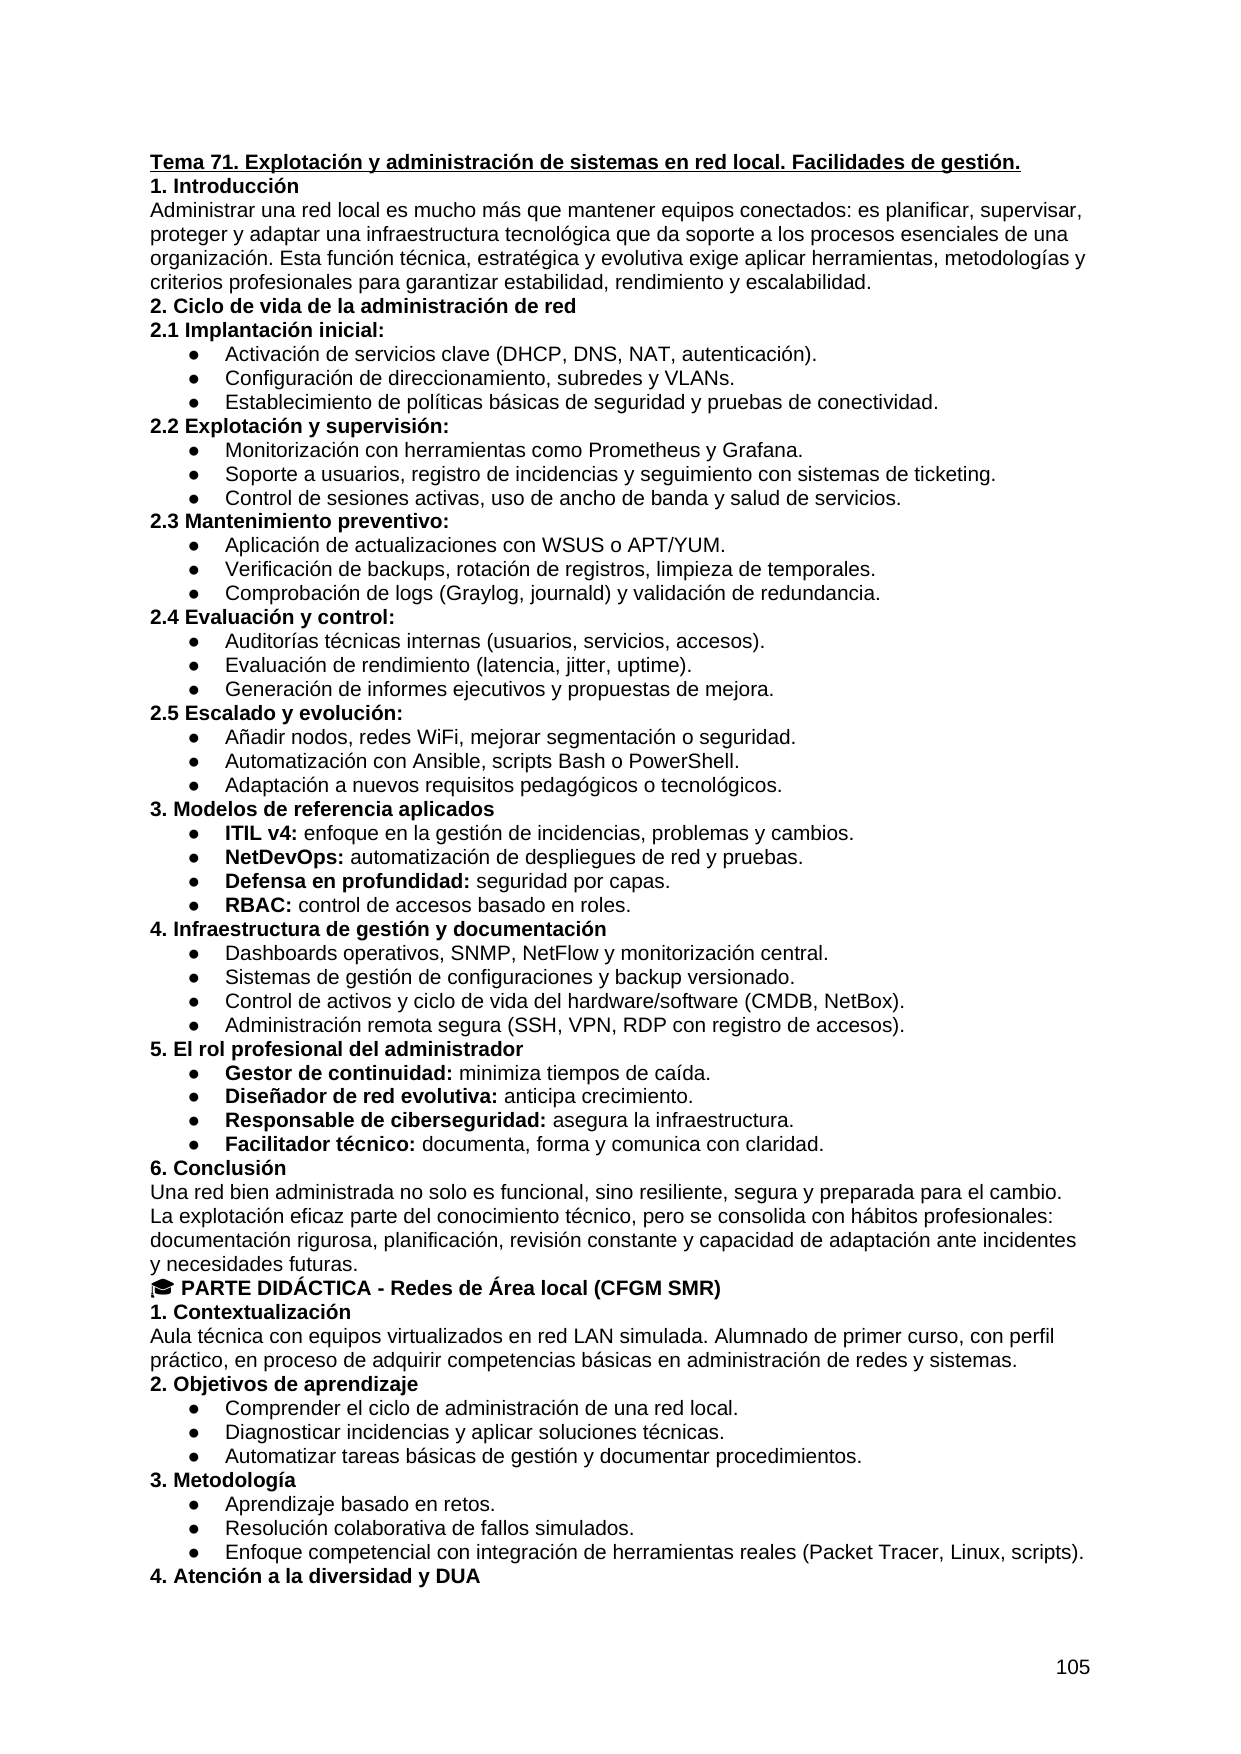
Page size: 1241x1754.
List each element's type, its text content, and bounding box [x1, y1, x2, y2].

subtitle Tema 71. Explotación y administración de sistemas en red local. Facilidades de gestión. [150, 150, 1090, 174]
text 2.5 Escalado y evolución: [150, 701, 1090, 725]
list Responsable de ciberseguridad: asegura la infraestructura. [187, 1108, 1090, 1132]
list Verificación de backups, rotación de registros, limpieza de temporales. [187, 557, 1090, 581]
list Auditorías técnicas internas (usuarios, servicios, accesos). [187, 629, 1090, 653]
list Control de sesiones activas, uso de ancho de banda y salud de servicios. [187, 485, 1090, 509]
list Establecimiento de políticas básicas de seguridad y pruebas de conectividad. [187, 389, 1090, 413]
text 2.2 Explotación y supervisión: [150, 413, 1090, 437]
list Aplicación de actualizaciones con WSUS o APT/YUM. [187, 533, 1090, 557]
list Enfoque competencial con integración de herramientas reales (Packet Tracer, Linux, scripts). [187, 1539, 1090, 1563]
list Configuración de direccionamiento, subredes y VLANs. [187, 366, 1090, 389]
subtitle 3. Metodología [150, 1468, 1090, 1492]
subtitle 4. Infraestructura de gestión y documentación [150, 917, 1090, 941]
subtitle 5. El rol profesional del administrador [150, 1036, 1090, 1060]
subtitle 2. Ciclo de vida de la administración de red [150, 294, 1090, 318]
list Comprobación de logs (Graylog, journald) y validación de redundancia. [187, 581, 1090, 605]
list Diagnosticar incidencias y aplicar soluciones técnicas. [187, 1420, 1090, 1444]
list Defensa en profundidad: seguridad por capas. [187, 869, 1090, 893]
list Activación de servicios clave (DHCP, DNS, NAT, autenticación). [187, 342, 1090, 366]
list Automatización con Ansible, scripts Bash o PowerShell. [187, 749, 1090, 773]
text Administrar una red local es mucho más que mantener equipos conectados: es planificar, supervisar, proteger y adaptar una infraestructura tecnológica que da soporte a los procesos esenciales de una organización. Esta función técnica, estratégica y evolutiva exige aplicar herramientas, metodologías y criterios profesionales para garantizar estabilidad, rendimiento y escalabilidad. [150, 198, 1090, 294]
list Control de activos y ciclo de vida del hardware/software (CMDB, NetBox). [187, 988, 1090, 1012]
list Resolución colaborativa de fallos simulados. [187, 1516, 1090, 1539]
subtitle 1. Introducción [150, 174, 1090, 198]
list Monitorización con herramientas como Prometheus y Grafana. [187, 437, 1090, 461]
list Soporte a usuarios, registro de incidencias y seguimiento con sistemas de ticketing. [187, 461, 1090, 485]
subtitle 3. Modelos de referencia aplicados [150, 797, 1090, 821]
text Una red bien administrada no solo es funcional, sino resiliente, segura y preparada para el cambio. La explotación eficaz parte del conocimiento técnico, pero se consolida con hábitos profesionales: documentación rigurosa, planificación, revisión constante y capacidad de adaptación ante incidentes y necesidades futuras. [150, 1180, 1090, 1276]
list Facilitador técnico: documenta, forma y comunica con claridad. [187, 1132, 1090, 1156]
list NetDevOps: automatización de despliegues de red y pruebas. [187, 845, 1090, 869]
subtitle 4. Atención a la diversidad y DUA [150, 1563, 1090, 1587]
subtitle 🎓 PARTE DIDÁCTICA - Redes de Área local (CFGM SMR) [150, 1276, 1090, 1300]
list Evaluación de rendimiento (latencia, jitter, uptime). [187, 653, 1090, 677]
list ITIL v4: enfoque en la gestión de incidencias, problemas y cambios. [187, 821, 1090, 845]
list Aprendizaje basado en retos. [187, 1492, 1090, 1516]
subtitle 2. Objetivos de aprendizaje [150, 1372, 1090, 1396]
list Dashboards operativos, SNMP, NetFlow y monitorización central. [187, 941, 1090, 964]
text Aula técnica con equipos virtualizados en red LAN simulada. Alumnado de primer curso, con perfil práctico, en proceso de adquirir competencias básicas en administración de redes y sistemas. [150, 1324, 1090, 1372]
list Generación de informes ejecutivos y propuestas de mejora. [187, 677, 1090, 701]
text 2.4 Evaluación y control: [150, 605, 1090, 629]
list Comprender el ciclo de administración de una red local. [187, 1396, 1090, 1420]
list RBAC: control de accesos basado en roles. [187, 893, 1090, 917]
list Diseñador de red evolutiva: anticipa crecimiento. [187, 1084, 1090, 1108]
list Administración remota segura (SSH, VPN, RDP con registro de accesos). [187, 1012, 1090, 1036]
list Añadir nodos, redes WiFi, mejorar segmentación o seguridad. [187, 725, 1090, 749]
list Sistemas de gestión de configuraciones y backup versionado. [187, 964, 1090, 988]
subtitle 1. Contextualización [150, 1300, 1090, 1324]
list Automatizar tareas básicas de gestión y documentar procedimientos. [187, 1444, 1090, 1468]
text 2.1 Implantación inicial: [150, 318, 1090, 342]
list Gestor de continuidad: minimiza tiempos de caída. [187, 1060, 1090, 1084]
text 2.3 Mantenimiento preventivo: [150, 509, 1090, 533]
list Adaptación a nuevos requisitos pedagógicos o tecnológicos. [187, 773, 1090, 797]
subtitle 6. Conclusión [150, 1156, 1090, 1180]
